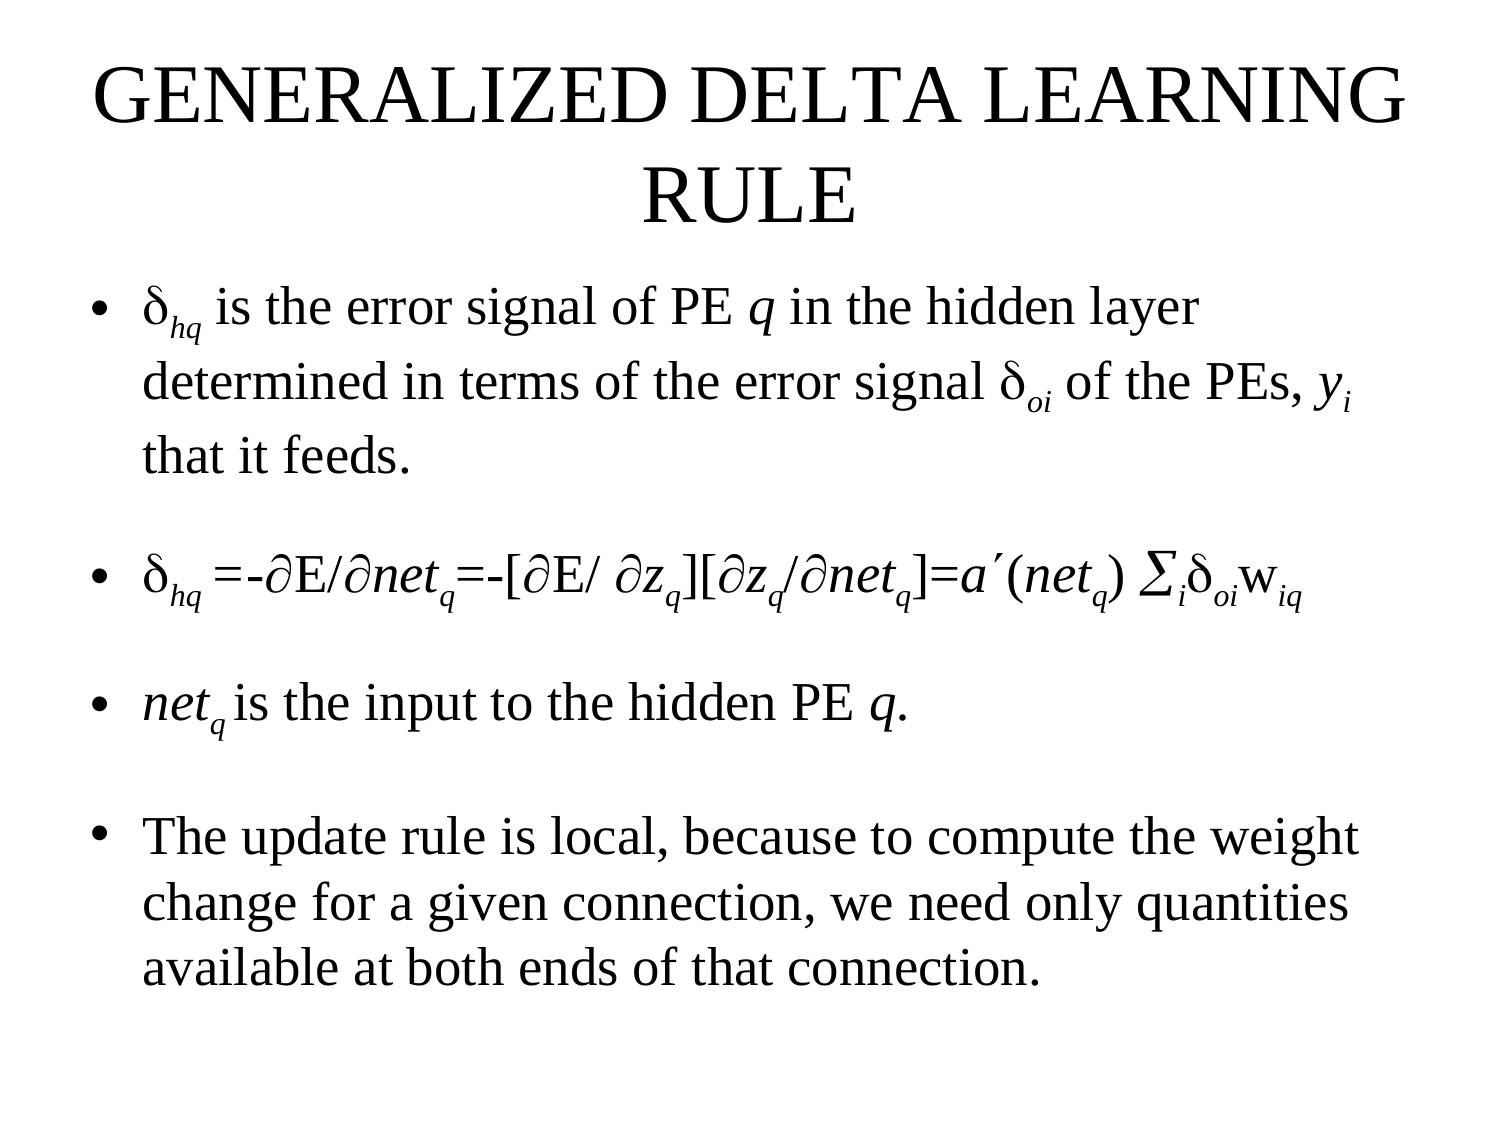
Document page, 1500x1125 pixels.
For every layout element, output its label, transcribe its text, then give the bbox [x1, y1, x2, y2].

list hq is the error signal of PE q in the hidden layer determined in terms of the error signal oi of the PEs, yi that it feeds. hq =-E/netq=-[E/ zq][zq/netq]=a(netq) ioiwiq netq is the input to the hidden PE q. The update rule is local, because to compute the weight change for a given connection, we need only quantities available at both ends of that connection. [75, 262, 1426, 1005]
title GENERALIZED DELTA LEARNING RULE [75, 45, 1426, 233]
